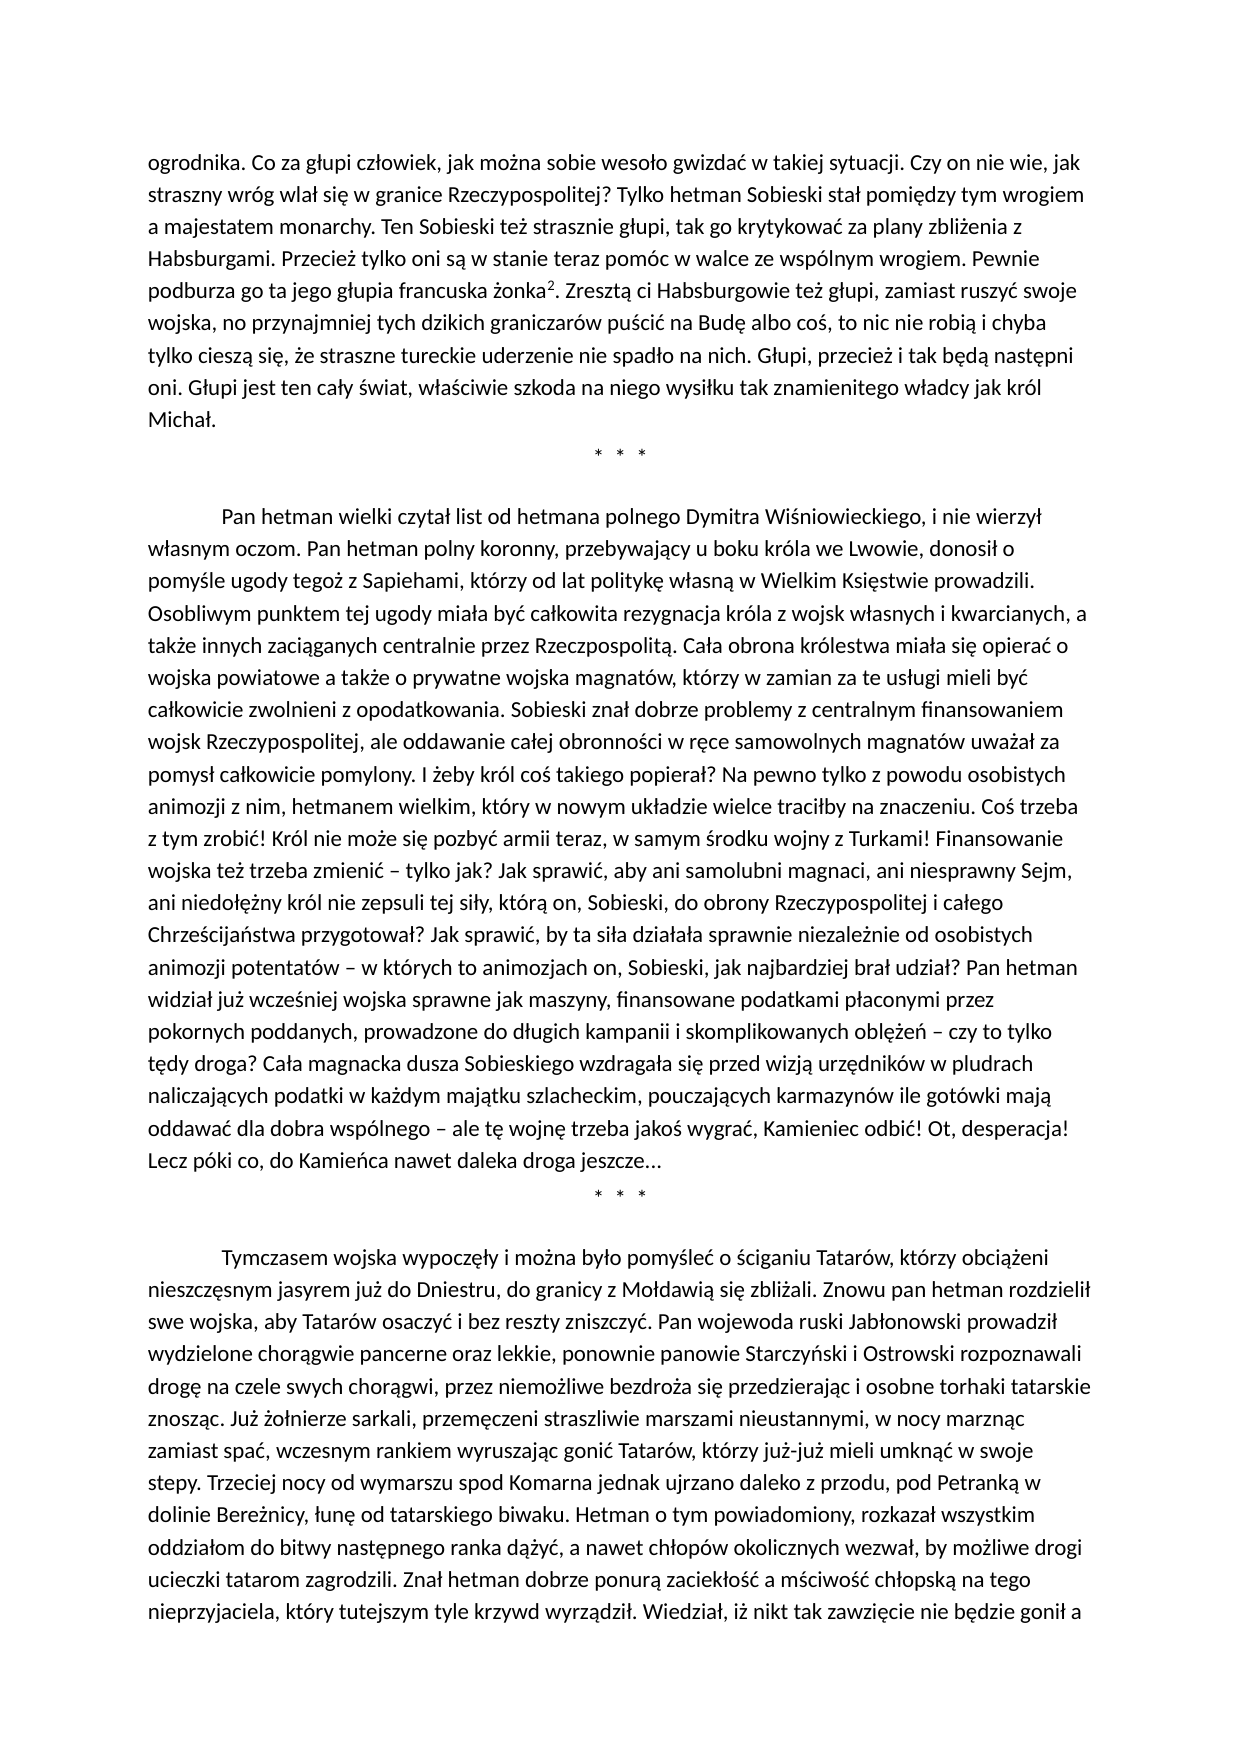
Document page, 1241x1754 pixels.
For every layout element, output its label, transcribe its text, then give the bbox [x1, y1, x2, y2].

text Pan hetman wielki czytał list od hetmana polnego Dymitra Wiśniowieckiego, i nie wierzył własnym oczom. Pan hetman polny koronny, przebywający u boku króla we Lwowie, donosił o pomyśle ugody tegoż z Sapiehami, którzy od lat politykę własną w Wielkim Księstwie prowadzili. Osobliwym punktem tej ugody miała być całkowita rezygnacja króla z wojsk własnych i kwarcianych, a także innych zaciąganych centralnie przez Rzeczpospolitą. Cała obrona królestwa miała się opierać o wojska powiatowe a także o prywatne wojska magnatów, którzy w zamian za te usługi mieli być całkowicie zwolnieni z opodatkowania. Sobieski znał dobrze problemy z centralnym finansowaniem wojsk Rzeczypospolitej, ale oddawanie całej obronności w ręce samowolnych magnatów uważał za pomysł całkowicie pomylony. I żeby król coś takiego popierał? Na pewno tylko z powodu osobistych animozji z nim, hetmanem wielkim, który w nowym układzie wielce traciłby na znaczeniu. Coś trzeba z tym zrobić! Król nie może się pozbyć armii teraz, w samym środku wojny z Turkami! Finansowanie wojska też trzeba zmienić – tylko jak? Jak sprawić, aby ani samolubni magnaci, ani niesprawny Sejm, ani niedołężny król nie zepsuli tej siły, którą on, Sobieski, do obrony Rzeczypospolitej i całego Chrześcijaństwa przygotował? Jak sprawić, by ta siła działała sprawnie niezależnie od osobistych animozji potentatów – w których to animozjach on, Sobieski, jak najbardziej brał udział? Pan hetman widział już wcześniej wojska sprawne jak maszyny, finansowane podatkami płaconymi przez pokornych poddanych, prowadzone do długich kampanii i skomplikowanych oblężeń – czy to tylko tędy droga? Cała magnacka dusza Sobieskiego wzdragała się przed wizją urzędników w pludrach naliczających podatki w każdym majątku szlacheckim, pouczających karmazynów ile gotówki mają oddawać dla dobra wspólnego – ale tę wojnę trzeba jakoś wygrać, Kamieniec odbić! Ot, desperacja! Lecz póki co, do Kamieńca nawet daleka droga jeszcze... [148, 502, 1093, 1174]
text Tymczasem wojska wypoczęły i można było pomyśleć o ściganiu Tatarów, którzy obciążeni nieszczęsnym jasyrem już do Dniestru, do granicy z Mołdawią się zbliżali. Znowu pan hetman rozdzielił swe wojska, aby Tatarów osaczyć i bez reszty zniszczyć. Pan wojewoda ruski Jabłonowski prowadził wydzielone chorągwie pancerne oraz lekkie, ponownie panowie Starczyński i Ostrowski rozpoznawali drogę na czele swych chorągwi, przez niemożliwe bezdroża się przedzierając i osobne torhaki tatarskie znosząc. Już żołnierze sarkali, przemęczeni straszliwie marszami nieustannymi, w nocy marznąc zamiast spać, wczesnym rankiem wyruszając gonić Tatarów, którzy już-już mieli umknąć w swoje stepy. Trzeciej nocy od wymarszu spod Komarna jednak ujrzano daleko z przodu, pod Petranką w dolinie Bereżnicy, łunę od tatarskiego biwaku. Hetman o tym powiadomiony, rozkazał wszystkim oddziałom do bitwy następnego ranka dążyć, a nawet chłopów okolicznych wezwał, by możliwe drogi ucieczki tatarom zagrodzili. Znał hetman dobrze ponurą zaciekłość a mściwość chłopską na tego nieprzyjaciela, który tutejszym tyle krzywd wyrządził. Wiedział, iż nikt tak zawzięcie nie będzie gonił a [148, 1243, 1093, 1625]
text * * * [148, 1184, 1093, 1212]
text * * * [148, 443, 1093, 471]
text ogrodnika. Co za głupi człowiek, jak można sobie wesoło gwizdać w takiej sytuacji. Czy on nie wie, jak straszny wróg wlał się w granice Rzeczypospolitej? Tylko hetman Sobieski stał pomiędzy tym wrogiem a majestatem monarchy. Ten Sobieski też strasznie głupi, tak go krytykować za plany zbliżenia z Habsburgami. Przecież tylko oni są w stanie teraz pomóc w walce ze wspólnym wrogiem. Pewnie podburza go ta jego głupia francuska żonka. Zresztą ci Habsburgowie też głupi, zamiast ruszyć swoje wojska, no przynajmniej tych dzikich graniczarów puścić na Budę albo coś, to nic nie robią i chyba tylko cieszą się, że straszne tureckie uderzenie nie spadło na nich. Głupi, przecież i tak będą następni oni. Głupi jest ten cały świat, właściwie szkoda na niego wysiłku tak znamienitego władcy jak król Michał. [148, 148, 1093, 433]
